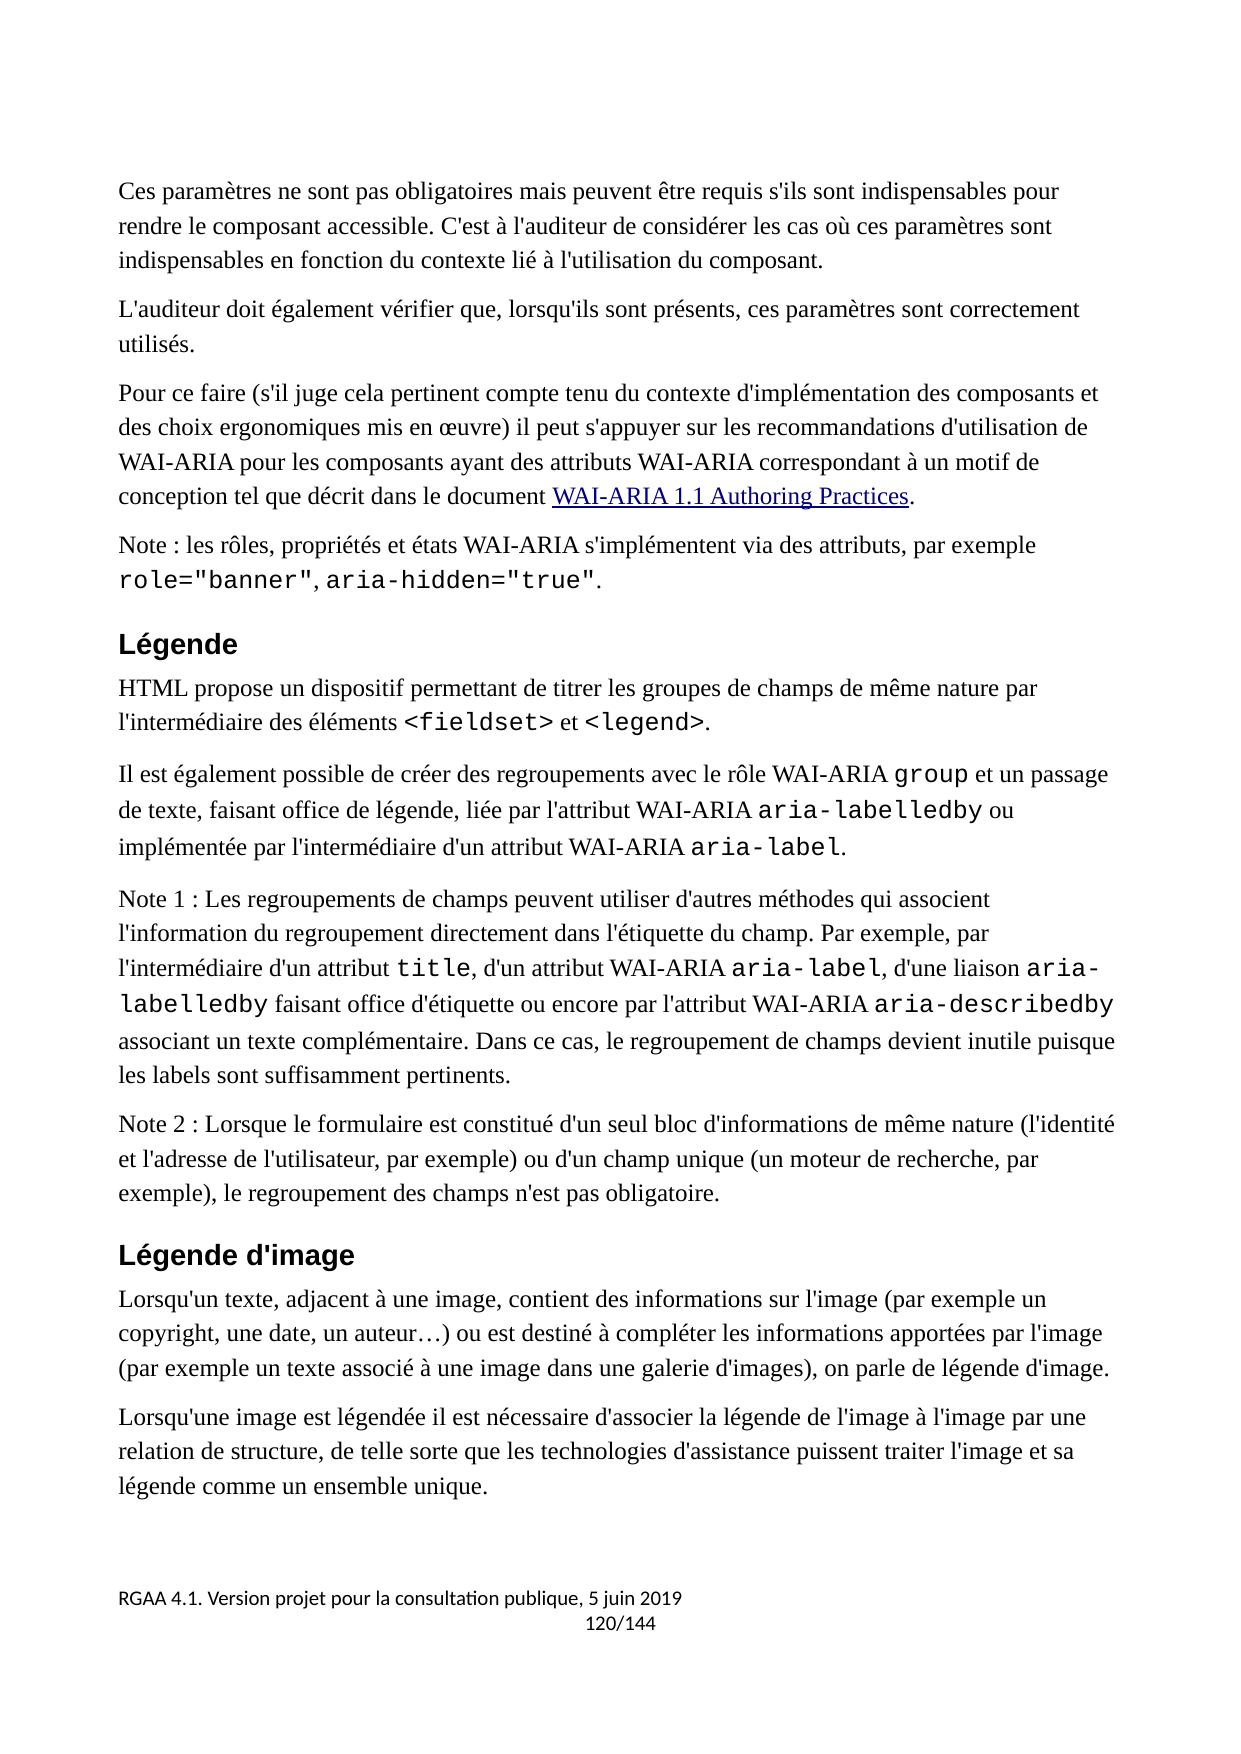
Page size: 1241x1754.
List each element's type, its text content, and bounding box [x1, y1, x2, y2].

subtitle Légende d'image [118, 1238, 1122, 1271]
text HTML propose un dispositif permettant de titrer les groupes de champs de même nature par l'intermédiaire des éléments <fieldset> et <legend>. [118, 673, 1122, 738]
subtitle Légende [118, 627, 1122, 660]
text Pour ce faire (s'il juge cela pertinent compte tenu du contexte d'implémentation des composants et des choix ergonomiques mis en œuvre) il peut s'appuyer sur les recommandations d'utilisation de WAI-ARIA pour les composants ayant des attributs WAI-ARIA correspondant à un motif de conception tel que décrit dans le document WAI-ARIA 1.1 Authoring Practices. [118, 378, 1122, 510]
text L'auditeur doit également vérifier que, lorsqu'ils sont présents, ces paramètres sont correctement utilisés. [118, 294, 1122, 358]
text Ces paramètres ne sont pas obligatoires mais peuvent être requis s'ils sont indispensables pour rendre le composant accessible. C'est à l'auditeur de considérer les cas où ces paramètres sont indispensables en fonction du contexte lié à l'utilisation du composant. [118, 176, 1122, 274]
text Note 1 : Les regroupements de champs peuvent utiliser d'autres méthodes qui associent l'information du regroupement directement dans l'étiquette du champ. Par exemple, par l'intermédiaire d'un attribut title, d'un attribut WAI-ARIA aria-label, d'une liaison aria-labelledby faisant office d'étiquette ou encore par l'attribut WAI-ARIA aria-describedby associant un texte complémentaire. Dans ce cas, le regroupement de champs devient inutile puisque les labels sont suffisamment pertinents. [118, 884, 1122, 1089]
text Lorsqu'un texte, adjacent à une image, contient des informations sur l'image (par exemple un copyright, une date, un auteur…) ou est destiné à compléter les informations apportées par l'image (par exemple un texte associé à une image dans une galerie d'images), on parle de légende d'image. [118, 1284, 1122, 1381]
text Note : les rôles, propriétés et états WAI-ARIA s'implémentent via des attributs, par exemple role="banner", aria-hidden="true". [118, 530, 1122, 596]
text Il est également possible de créer des regroupements avec le rôle WAI-ARIA group et un passage de texte, faisant office de légende, liée par l'attribut WAI-ARIA aria-labelledby ou implémentée par l'intermédiaire d'un attribut WAI-ARIA aria-label. [118, 759, 1122, 863]
text Lorsqu'une image est légendée il est nécessaire d'associer la légende de l'image à l'image par une relation de structure, de telle sorte que les technologies d'assistance puissent traiter l'image et sa légende comme un ensemble unique. [118, 1402, 1122, 1499]
text Note 2 : Lorsque le formulaire est constitué d'un seul bloc d'informations de même nature (l'identité et l'adresse de l'utilisateur, par exemple) ou d'un champ unique (un moteur de recherche, par exemple), le regroupement des champs n'est pas obligatoire. [118, 1109, 1122, 1207]
